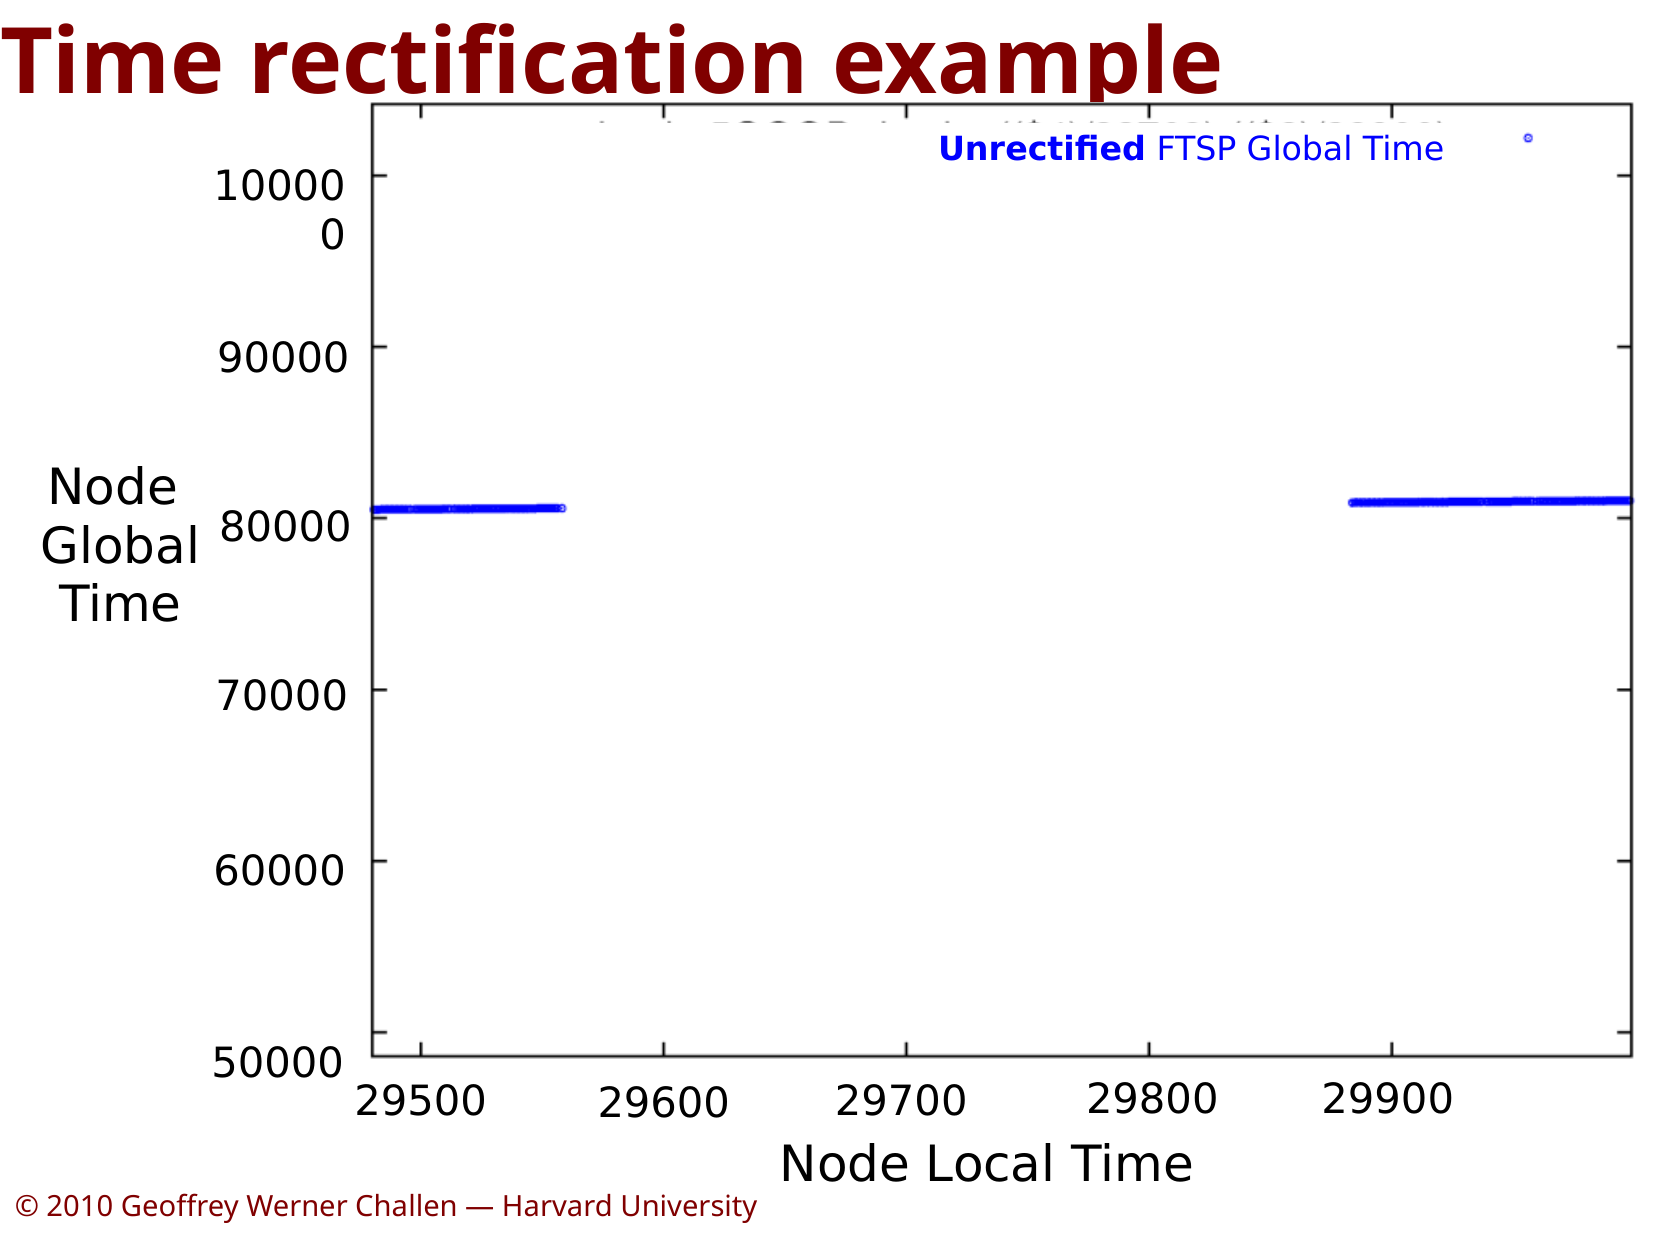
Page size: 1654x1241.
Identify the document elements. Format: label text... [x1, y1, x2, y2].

text_box 60000 [187, 839, 361, 903]
text_box 80000 [193, 495, 367, 559]
text_box Node Local Time [729, 1127, 1245, 1201]
text_box 29900 [1301, 1067, 1475, 1131]
text_box 100000 [187, 154, 361, 267]
text_box 29800 [1065, 1067, 1239, 1131]
text_box 29700 [814, 1069, 988, 1133]
text_box 90000 [191, 325, 365, 390]
text_box Node Global Time [21, 450, 220, 641]
text_box 29600 [577, 1071, 751, 1135]
text_box 50000 [185, 1031, 359, 1096]
title Time rectification example [0, 0, 1654, 117]
text_box 70000 [189, 664, 363, 728]
text_box Unrectified FTSP Global Time [581, 122, 1460, 183]
picture [368, 102, 1640, 1067]
text_box 29500 [333, 1069, 508, 1133]
